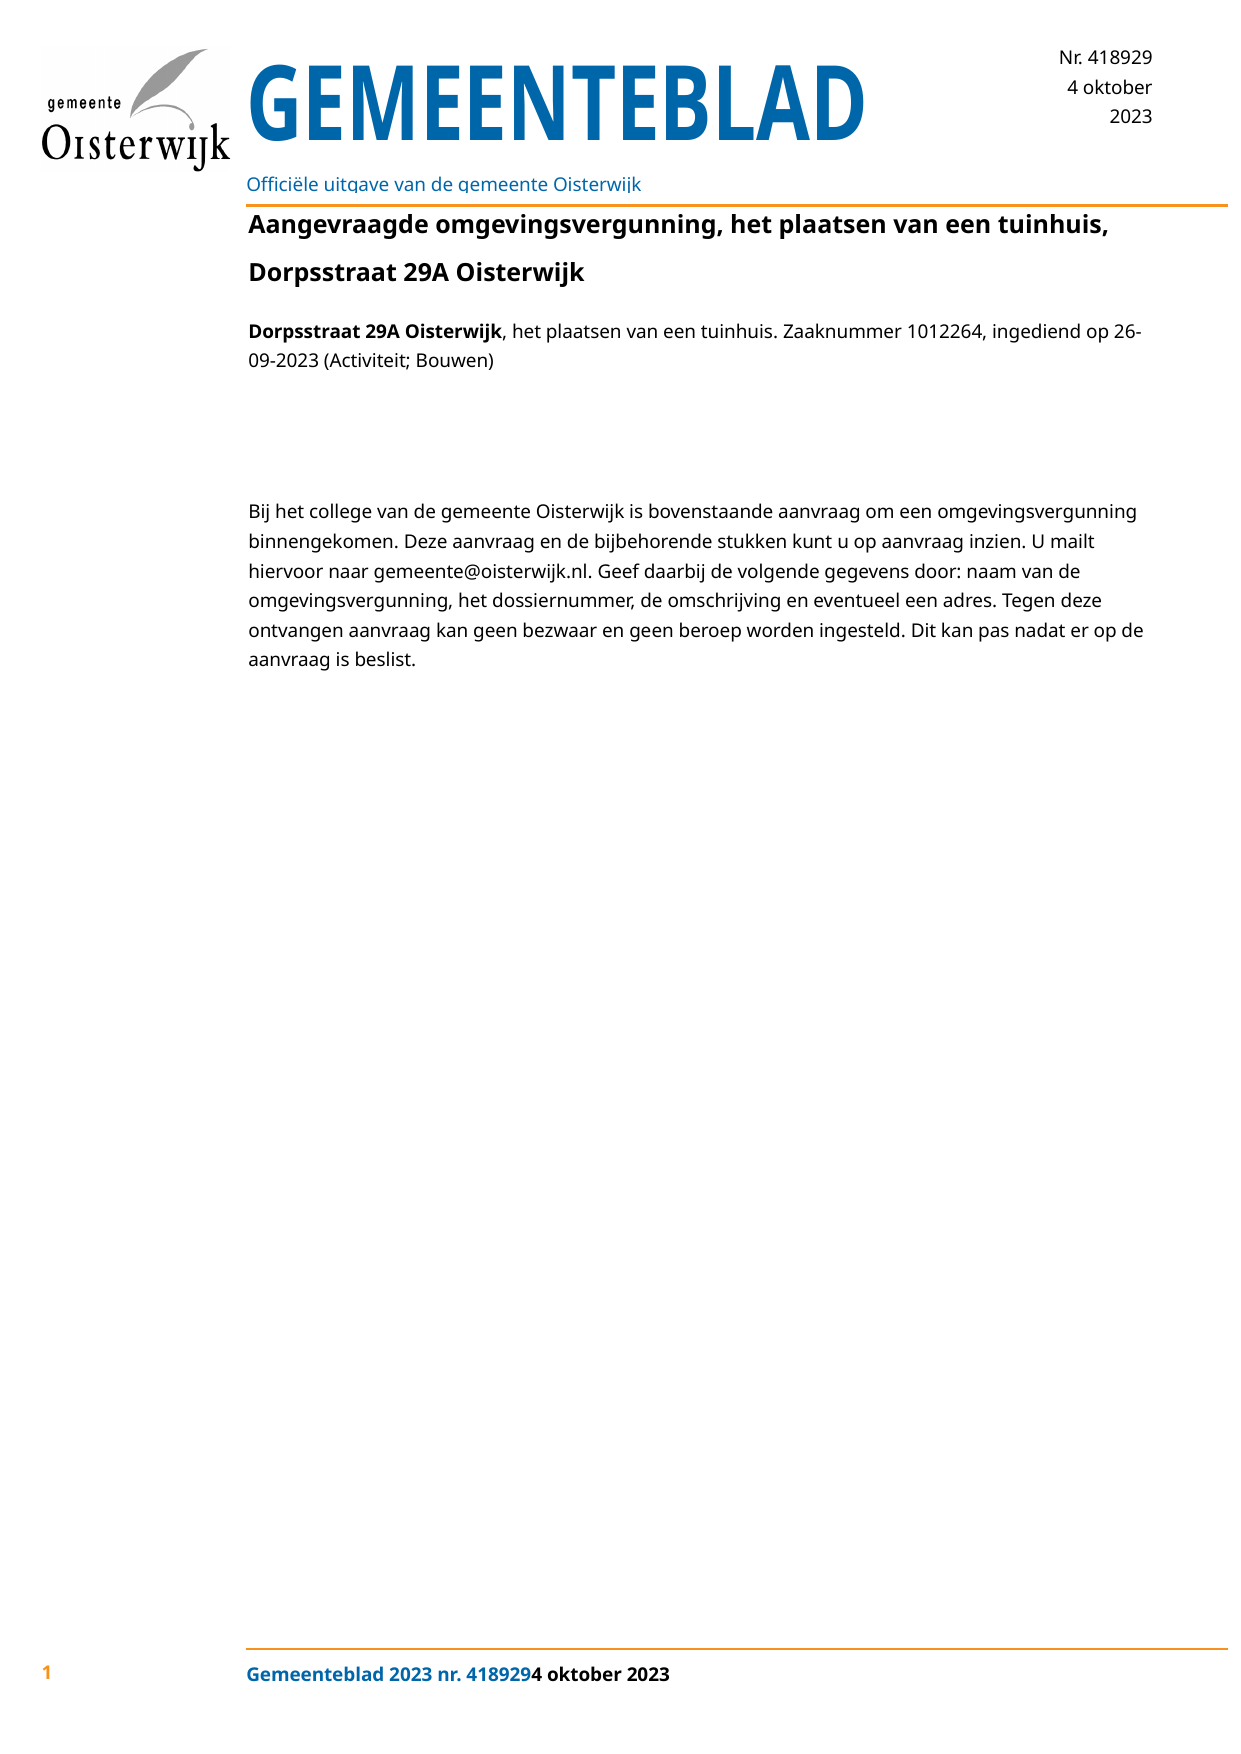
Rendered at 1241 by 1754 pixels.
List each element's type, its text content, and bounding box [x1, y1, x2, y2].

picture [41, 47, 231, 172]
text Aangevraagde omgevingsvergunning, het plaatsen van een tuinhuis, Dorpsstraat 29A Oisterwijk [248, 207, 1152, 288]
text Dorpsstraat 29A Oisterwijk, het plaatsen van een tuinhuis. Zaaknummer 1012264, ingediend op 26-09-2023 (Activiteit; Bouwen) [248, 318, 1152, 373]
text Bij het college van de gemeente Oisterwijk is bovenstaande aanvraag om een omgevingsvergunning binnengekomen. Deze aanvraag en de bijbehorende stukken kunt u op aanvraag inzien. U mailt hiervoor naar gemeente@oisterwijk.nl. Geef daarbij de volgende gegevens door: naam van de omgevingsvergunning, het dossiernummer, de omschrijving en eventueel een adres. Tegen deze ontvangen aanvraag kan geen bezwaar en geen beroep worden ingesteld. Dit kan pas nadat er op de aanvraag is beslist. [248, 499, 1152, 672]
